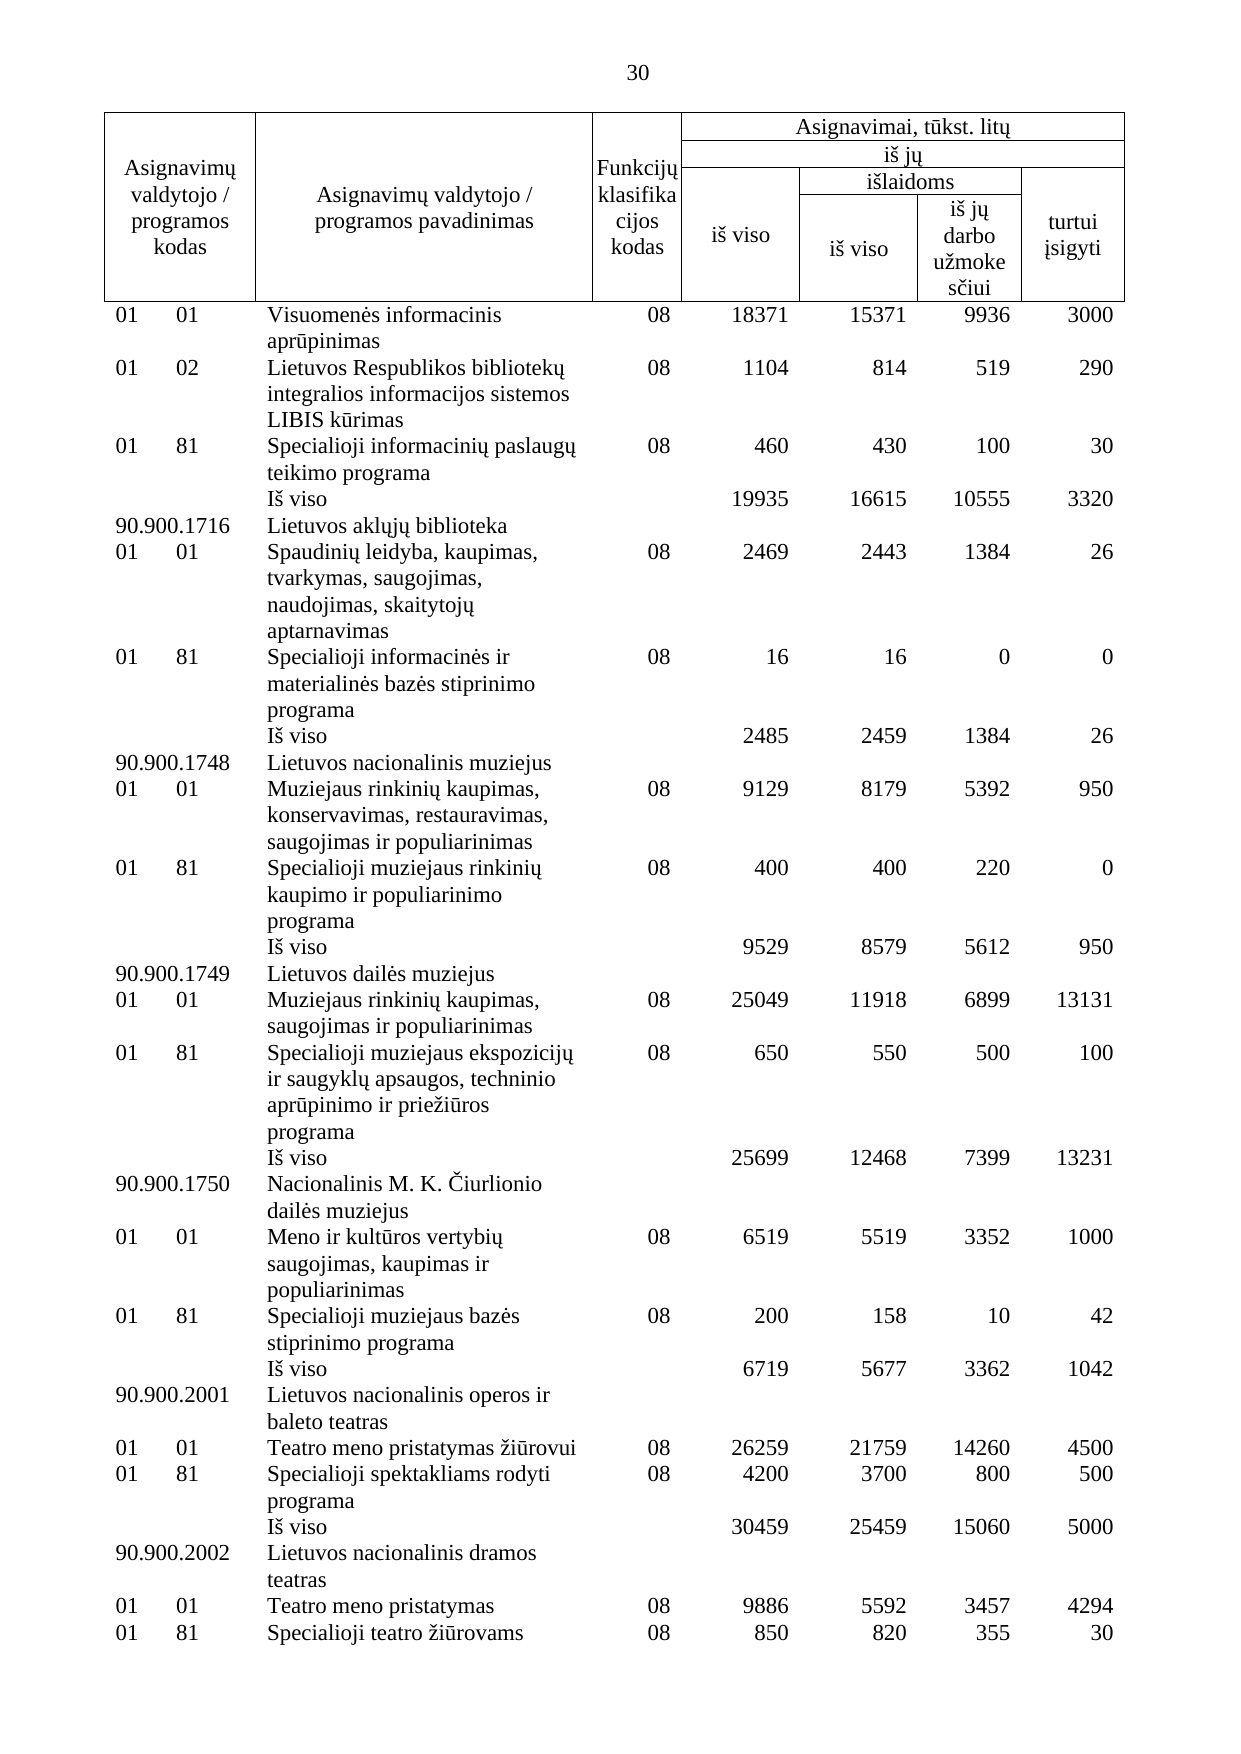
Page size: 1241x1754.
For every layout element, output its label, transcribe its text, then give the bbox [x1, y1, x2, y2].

table_cell [165, 1144, 256, 1171]
table_cell 2469 [681, 538, 799, 643]
table_cell [593, 1381, 681, 1434]
table_cell 3457 [918, 1592, 1021, 1618]
table_cell [1021, 749, 1124, 775]
table_cell iš viso [800, 195, 917, 301]
table_cell 08 [593, 302, 681, 353]
table_cell [593, 749, 681, 775]
table_cell [800, 512, 918, 538]
table_cell [593, 1540, 681, 1592]
table_cell 16 [681, 644, 799, 722]
table_cell [681, 1540, 799, 1592]
table_cell 16615 [800, 485, 918, 512]
table_cell 400 [681, 854, 799, 933]
table_cell 1384 [918, 723, 1021, 749]
table_cell 90.900.1716 [104, 512, 256, 538]
table_cell 5677 [800, 1355, 918, 1381]
table_cell 90.900.1749 [104, 960, 256, 986]
table_cell 01 [104, 1039, 164, 1144]
table_cell 3320 [1021, 485, 1124, 512]
table_cell [918, 1171, 1021, 1223]
table_cell 01 [165, 538, 256, 643]
table_cell 13131 [1021, 986, 1124, 1039]
table_cell 430 [800, 433, 918, 485]
table_cell [918, 749, 1021, 775]
table_cell 8579 [800, 933, 918, 960]
table_cell [681, 1171, 799, 1223]
table_cell Lietuvos dailės muziejus [256, 960, 593, 986]
table_cell Muziejaus rinkinių kaupimas, konservavimas, restauravimas, saugojimas ir populiarinimas [256, 775, 593, 854]
table_cell [165, 1513, 256, 1539]
table_cell 81 [165, 1460, 256, 1513]
table_cell 220 [918, 854, 1021, 933]
table_cell Specialioji spektakliams rodyti programa [256, 1460, 593, 1513]
table_cell 15060 [918, 1513, 1021, 1539]
table_cell [593, 485, 681, 512]
table_cell 81 [165, 644, 256, 722]
table_cell 355 [918, 1619, 1021, 1645]
table_cell 519 [918, 354, 1021, 433]
table_cell [1021, 1381, 1124, 1434]
table_cell 814 [800, 354, 918, 433]
table_cell 01 [104, 1592, 164, 1618]
table_cell [681, 512, 799, 538]
table_cell 6519 [681, 1223, 799, 1302]
table_cell 90.900.2002 [104, 1540, 256, 1592]
table_cell Visuomenės informacinis aprūpinimas [256, 302, 593, 353]
table_cell 30 [1021, 433, 1124, 485]
table_cell 01 [104, 854, 164, 933]
table_cell [800, 960, 918, 986]
table_cell 16 [800, 644, 918, 722]
table_cell 850 [681, 1619, 799, 1645]
table_cell 5519 [800, 1223, 918, 1302]
table_cell 500 [1021, 1460, 1124, 1513]
table_cell Specialioji muziejaus rinkinių kaupimo ir populiarinimo programa [256, 854, 593, 933]
table_cell išlaidoms [800, 168, 1021, 194]
table_cell Teatro meno pristatymas žiūrovui [256, 1434, 593, 1460]
table_cell 01 [165, 302, 256, 353]
table_cell 2443 [800, 538, 918, 643]
table_cell 13231 [1021, 1144, 1124, 1171]
table_cell [593, 1513, 681, 1539]
table_cell [165, 933, 256, 960]
table_cell Iš viso [256, 1144, 593, 1171]
table_cell 81 [165, 1302, 256, 1355]
table_cell 0 [918, 644, 1021, 722]
table_cell Specialioji muziejaus ekspozicijų ir saugyklų apsaugos, techninio aprūpinimo ir priežiūros programa [256, 1039, 593, 1144]
table_cell Iš viso [256, 933, 593, 960]
table_cell [800, 749, 918, 775]
table_cell [593, 723, 681, 749]
table_cell 1384 [918, 538, 1021, 643]
table_cell 08 [593, 1039, 681, 1144]
table_cell Specialioji informacinių paslaugų teikimo programa [256, 433, 593, 485]
table_cell 81 [165, 1039, 256, 1144]
table_cell Lietuvos nacionalinis dramos teatras [256, 1540, 593, 1592]
table_cell [593, 512, 681, 538]
table_header Asignavimai, tūkst. litų [682, 113, 1124, 139]
table_cell 10555 [918, 485, 1021, 512]
table_cell 9529 [681, 933, 799, 960]
table_cell [1021, 1171, 1124, 1223]
table_cell 01 [165, 775, 256, 854]
table_cell [800, 1171, 918, 1223]
table_cell iš viso [682, 168, 799, 301]
table_cell Iš viso [256, 723, 593, 749]
table_cell 3700 [800, 1460, 918, 1513]
table_cell 30459 [681, 1513, 799, 1539]
table_cell Lietuvos aklųjų biblioteka [256, 512, 593, 538]
table_cell 820 [800, 1619, 918, 1645]
table_cell [593, 960, 681, 986]
table_cell Specialioji teatro žiūrovams [256, 1619, 593, 1645]
table_cell 08 [593, 644, 681, 722]
table_cell 200 [681, 1302, 799, 1355]
table_cell [104, 1355, 164, 1381]
table_cell [104, 1513, 164, 1539]
table_cell [165, 723, 256, 749]
table_cell 01 [104, 1434, 164, 1460]
table_cell 01 [104, 1223, 164, 1302]
table_cell 950 [1021, 933, 1124, 960]
table_cell 01 [104, 302, 164, 353]
table_cell [165, 485, 256, 512]
table_cell 26 [1021, 723, 1124, 749]
table_cell 01 [104, 1619, 164, 1645]
table_cell 5392 [918, 775, 1021, 854]
table_cell 158 [800, 1302, 918, 1355]
table_cell 0 [1021, 854, 1124, 933]
table_cell 08 [593, 1592, 681, 1618]
table_cell 08 [593, 1460, 681, 1513]
table_cell [593, 1144, 681, 1171]
table_cell 3000 [1021, 302, 1124, 353]
table_cell 01 [165, 1592, 256, 1618]
table_cell iš jų [682, 141, 1124, 167]
table_cell Lietuvos nacionalinis operos ir baleto teatras [256, 1381, 593, 1434]
table_cell 0 [1021, 644, 1124, 722]
table_cell 08 [593, 1302, 681, 1355]
table_cell 4500 [1021, 1434, 1124, 1460]
table_cell 08 [593, 1619, 681, 1645]
table_cell 8179 [800, 775, 918, 854]
table_cell 1000 [1021, 1223, 1124, 1302]
table_cell 19935 [681, 485, 799, 512]
table_cell 08 [593, 538, 681, 643]
table_cell 08 [593, 354, 681, 433]
table_cell [593, 933, 681, 960]
table_cell 5000 [1021, 1513, 1124, 1539]
table_cell 9886 [681, 1592, 799, 1618]
table_cell 81 [165, 854, 256, 933]
table_cell 90.900.2001 [104, 1381, 256, 1434]
table_cell 01 [104, 433, 164, 485]
table_cell turtui įsigyti [1022, 168, 1124, 301]
table_cell Iš viso [256, 485, 593, 512]
table_cell [1021, 1540, 1124, 1592]
table_cell 01 [104, 986, 164, 1039]
table_cell [800, 1540, 918, 1592]
table_cell 100 [918, 433, 1021, 485]
table_cell 3362 [918, 1355, 1021, 1381]
table_cell 400 [800, 854, 918, 933]
table_cell 10 [918, 1302, 1021, 1355]
table_cell 9936 [918, 302, 1021, 353]
table_cell 1042 [1021, 1355, 1124, 1381]
table_cell 2459 [800, 723, 918, 749]
table_cell [593, 1355, 681, 1381]
table_cell Specialioji muziejaus bazės stiprinimo programa [256, 1302, 593, 1355]
table_cell 5612 [918, 933, 1021, 960]
table_cell [918, 1381, 1021, 1434]
table_cell [681, 960, 799, 986]
table_cell 100 [1021, 1039, 1124, 1144]
table_cell 26259 [681, 1434, 799, 1460]
table_cell [681, 1381, 799, 1434]
table_cell [104, 485, 164, 512]
table_cell 950 [1021, 775, 1124, 854]
table_header Asignavimų valdytojo / programos pavadinimas [256, 113, 592, 301]
table_cell 11918 [800, 986, 918, 1039]
table_cell 3352 [918, 1223, 1021, 1302]
table_cell 42 [1021, 1302, 1124, 1355]
table_cell Iš viso [256, 1355, 593, 1381]
table_cell [918, 512, 1021, 538]
table_cell Teatro meno pristatymas [256, 1592, 593, 1618]
table_cell 12468 [800, 1144, 918, 1171]
table_cell Meno ir kultūros vertybių saugojimas, kaupimas ir populiarinimas [256, 1223, 593, 1302]
table_cell 08 [593, 775, 681, 854]
table_cell 01 [165, 1223, 256, 1302]
table_header Funkcijų klasifikacijos kodas [593, 113, 681, 301]
table_cell Lietuvos Respublikos bibliotekų integralios informacijos sistemos LIBIS kūrimas [256, 354, 593, 433]
table_cell [800, 1381, 918, 1434]
table_cell 25049 [681, 986, 799, 1039]
table_cell 08 [593, 1434, 681, 1460]
table_cell 26 [1021, 538, 1124, 643]
table_cell 5592 [800, 1592, 918, 1618]
table_cell 90.900.1750 [104, 1171, 256, 1223]
table_cell [1021, 960, 1124, 986]
table_cell 08 [593, 433, 681, 485]
table_cell 01 [104, 775, 164, 854]
table_cell [918, 1540, 1021, 1592]
table_cell 01 [104, 1302, 164, 1355]
table_cell 25459 [800, 1513, 918, 1539]
table_cell 08 [593, 986, 681, 1039]
table_header Asignavimų valdytojo / programos kodas [105, 113, 255, 301]
table_cell [681, 749, 799, 775]
table_cell 6719 [681, 1355, 799, 1381]
table_cell 500 [918, 1039, 1021, 1144]
table_cell 01 [104, 1460, 164, 1513]
table_cell Spaudinių leidyba, kaupimas, tvarkymas, saugojimas, naudojimas, skaitytojų aptarnavimas [256, 538, 593, 643]
table_cell 550 [800, 1039, 918, 1144]
table_cell 01 [104, 644, 164, 722]
table_cell Nacionalinis M. K. Čiurlionio dailės muziejus [256, 1171, 593, 1223]
table_cell 6899 [918, 986, 1021, 1039]
table_cell 1104 [681, 354, 799, 433]
table_cell 01 [104, 354, 164, 433]
table_cell 800 [918, 1460, 1021, 1513]
table_cell [165, 1355, 256, 1381]
table_cell 08 [593, 854, 681, 933]
table_cell 21759 [800, 1434, 918, 1460]
table_cell 650 [681, 1039, 799, 1144]
table_cell Iš viso [256, 1513, 593, 1539]
table_cell 290 [1021, 354, 1124, 433]
table_cell 2485 [681, 723, 799, 749]
table_cell Specialioji informacinės ir materialinės bazės stiprinimo programa [256, 644, 593, 722]
table_cell [1021, 512, 1124, 538]
table_cell [918, 960, 1021, 986]
table_cell 18371 [681, 302, 799, 353]
table_cell [104, 933, 164, 960]
table_cell 7399 [918, 1144, 1021, 1171]
table_cell 460 [681, 433, 799, 485]
table_cell 81 [165, 433, 256, 485]
table_cell 08 [593, 1223, 681, 1302]
table_cell 81 [165, 1619, 256, 1645]
table_cell Muziejaus rinkinių kaupimas, saugojimas ir populiarinimas [256, 986, 593, 1039]
table_cell 9129 [681, 775, 799, 854]
table_cell 14260 [918, 1434, 1021, 1460]
table_cell Lietuvos nacionalinis muziejus [256, 749, 593, 775]
table_cell 02 [165, 354, 256, 433]
table_cell 01 [104, 538, 164, 643]
table_cell [104, 1144, 164, 1171]
table_cell iš jų darbo užmokesčiui [918, 195, 1021, 301]
table_cell 01 [165, 986, 256, 1039]
table_cell 90.900.1748 [104, 749, 256, 775]
table_cell [104, 723, 164, 749]
table_cell 15371 [800, 302, 918, 353]
table_cell 4294 [1021, 1592, 1124, 1618]
table_cell 4200 [681, 1460, 799, 1513]
table_cell [593, 1171, 681, 1223]
table_cell 25699 [681, 1144, 799, 1171]
table_cell 30 [1021, 1619, 1124, 1645]
table_cell 01 [165, 1434, 256, 1460]
